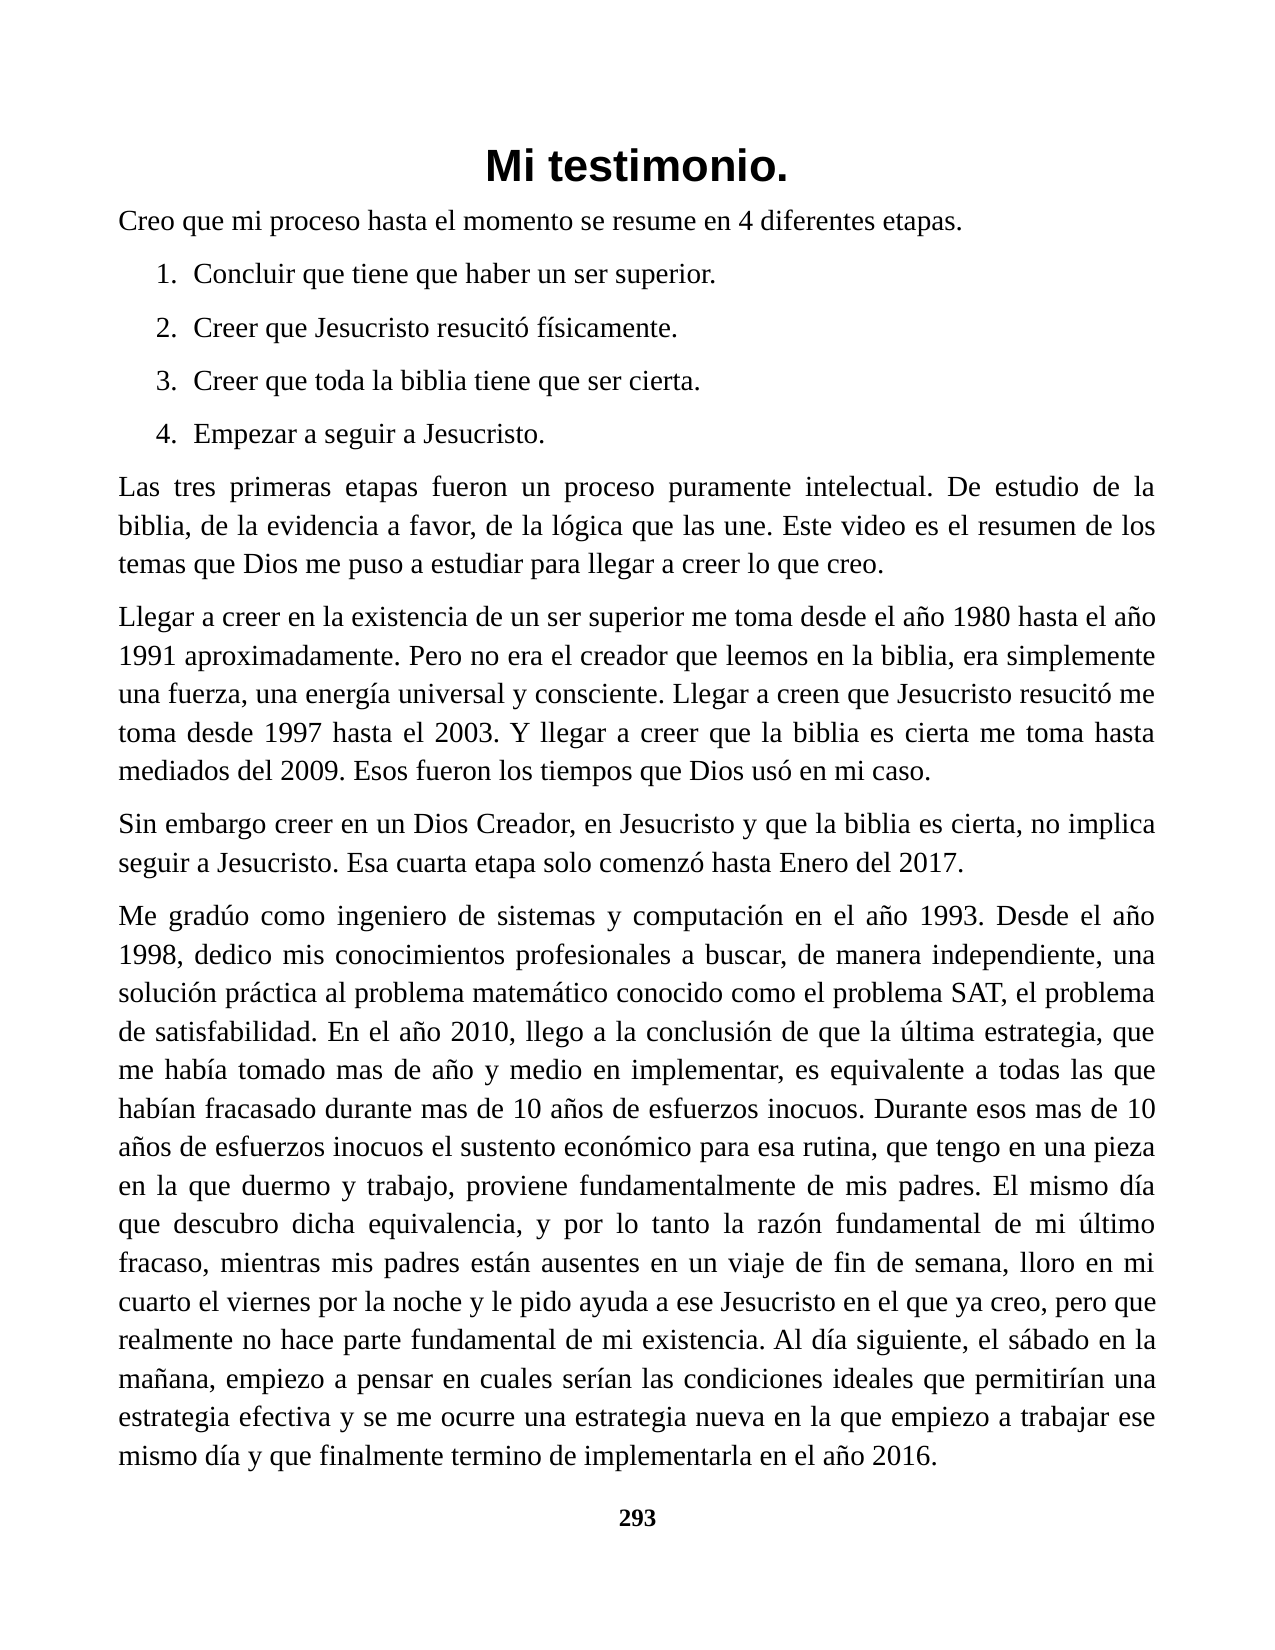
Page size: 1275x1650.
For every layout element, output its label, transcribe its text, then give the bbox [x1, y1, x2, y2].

text Sin embargo creer en un Dios Creador, en Jesucristo y que la biblia es cierta, no implica seguir a Jesucristo. Esa cuarta etapa solo comenzó hasta Enero del 2017. [118, 807, 1157, 879]
list Creer que toda la biblia tiene que ser cierta. [156, 363, 1157, 396]
list Creer que Jesucristo resucitó físicamente. [156, 310, 1157, 343]
text Las tres primeras etapas fueron un proceso puramente intelectual. De estudio de la biblia, de la evidencia a favor, de la lógica que las une. Este video es el resumen de los temas que Dios me puso a estudiar para llegar a creer lo que creo. [118, 469, 1157, 580]
text Me gradúo como ingeniero de sistemas y computación en el año 1993. Desde el año 1998, dedico mis conocimientos profesionales a buscar, de manera independiente, una solución práctica al problema matemático conocido como el problema SAT, el problema de satisfabilidad. En el año 2010, llego a la conclusión de que la última estrategia, que me había tomado mas de año y medio en implementar, es equivalente a todas las que habían fracasado durante mas de 10 años de esfuerzos inocuos. Durante esos mas de 10 años de esfuerzos inocuos el sustento económico para esa rutina, que tengo en una pieza en la que duermo y trabajo, proviene fundamentalmente de mis padres. El mismo día que descubro dicha equivalencia, y por lo tanto la razón fundamental de mi último fracaso, mientras mis padres están ausentes en un viaje de fin de semana, lloro en mi cuarto el viernes por la noche y le pido ayuda a ese Jesucristo en el que ya creo, pero que realmente no hace parte fundamental de mi existencia. Al día siguiente, el sábado en la mañana, empiezo a pensar en cuales serían las condiciones ideales que permitirían una estrategia efectiva y se me ocurre una estrategia nueva en la que empiezo a trabajar ese mismo día y que finalmente termino de implementarla en el año 2016. [118, 898, 1157, 1471]
text Creo que mi proceso hasta el momento se resume en 4 diferentes etapas. [118, 203, 1157, 237]
list Empezar a seguir a Jesucristo. [156, 416, 1157, 449]
list Concluir que tiene que haber un ser superior. [156, 257, 1157, 290]
subtitle Mi testimonio. [118, 139, 1157, 191]
text Llegar a creer en la existencia de un ser superior me toma desde el año 1980 hasta el año 1991 aproximadamente. Pero no era el creador que leemos en la biblia, era simplemente una fuerza, una energía universal y consciente. Llegar a creen que Jesucristo resucitó me toma desde 1997 hasta el 2003. Y llegar a creer que la biblia es cierta me toma hasta mediados del 2009. Esos fueron los tiempos que Dios usó en mi caso. [118, 599, 1157, 787]
